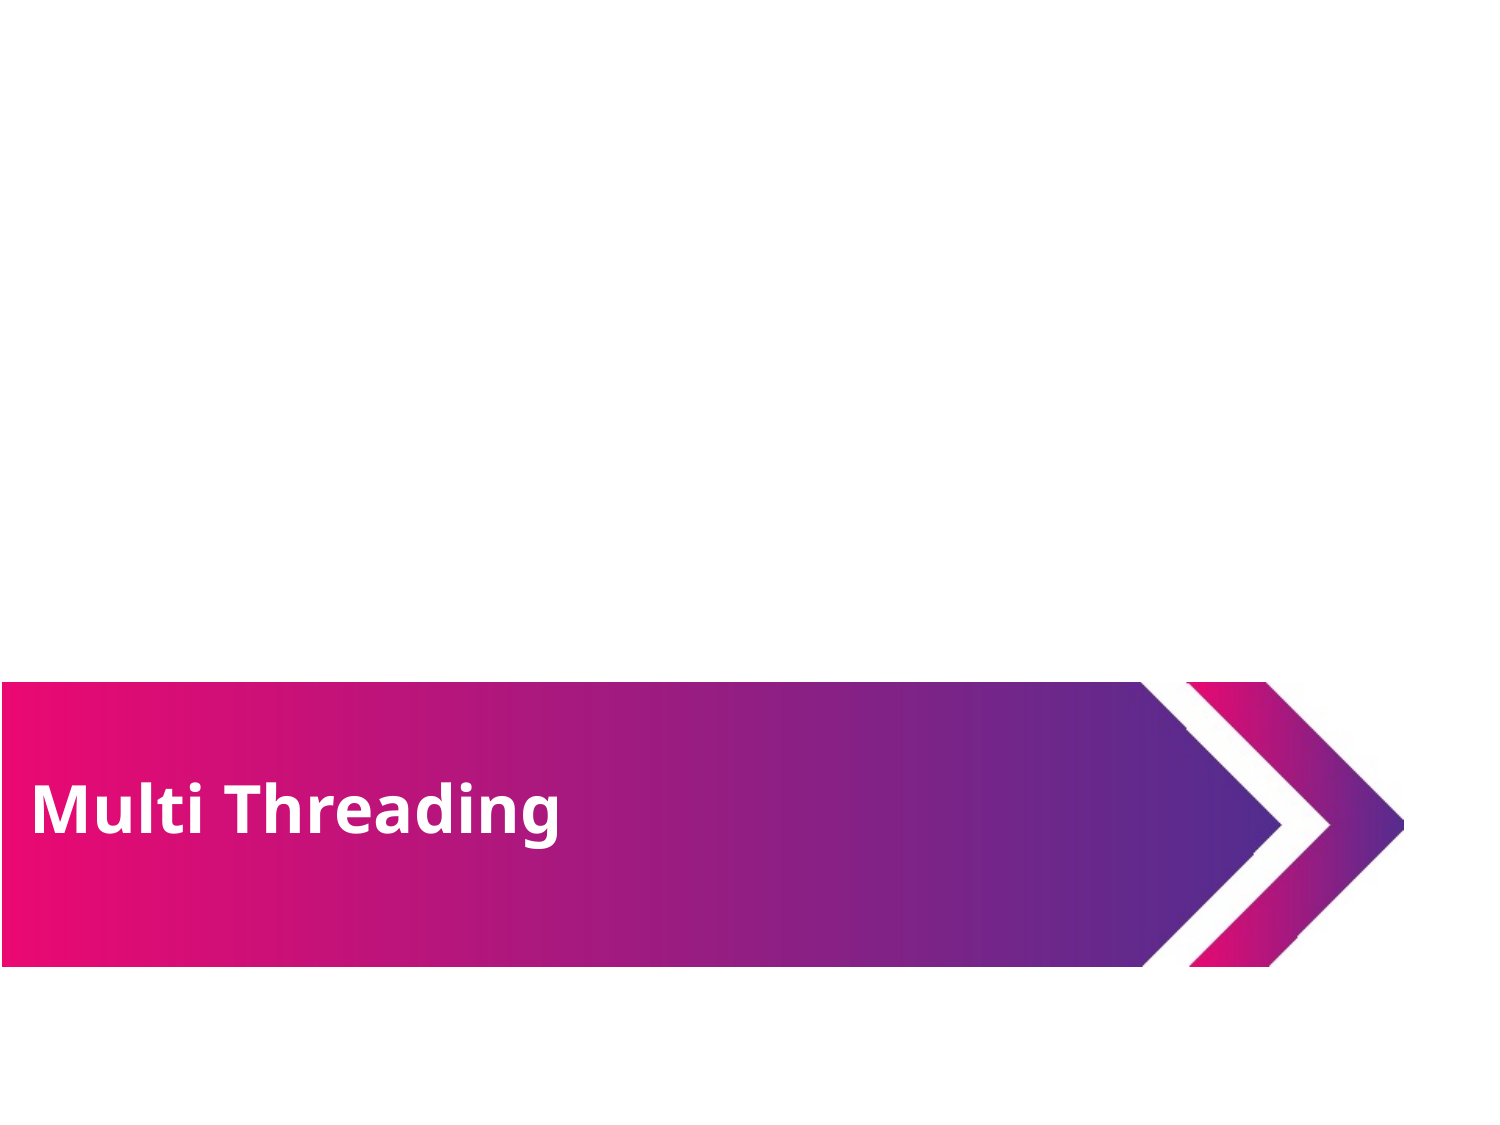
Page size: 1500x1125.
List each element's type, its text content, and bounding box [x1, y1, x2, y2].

text_box Multi Threading [15, 758, 1155, 890]
picture [2, 682, 1404, 967]
